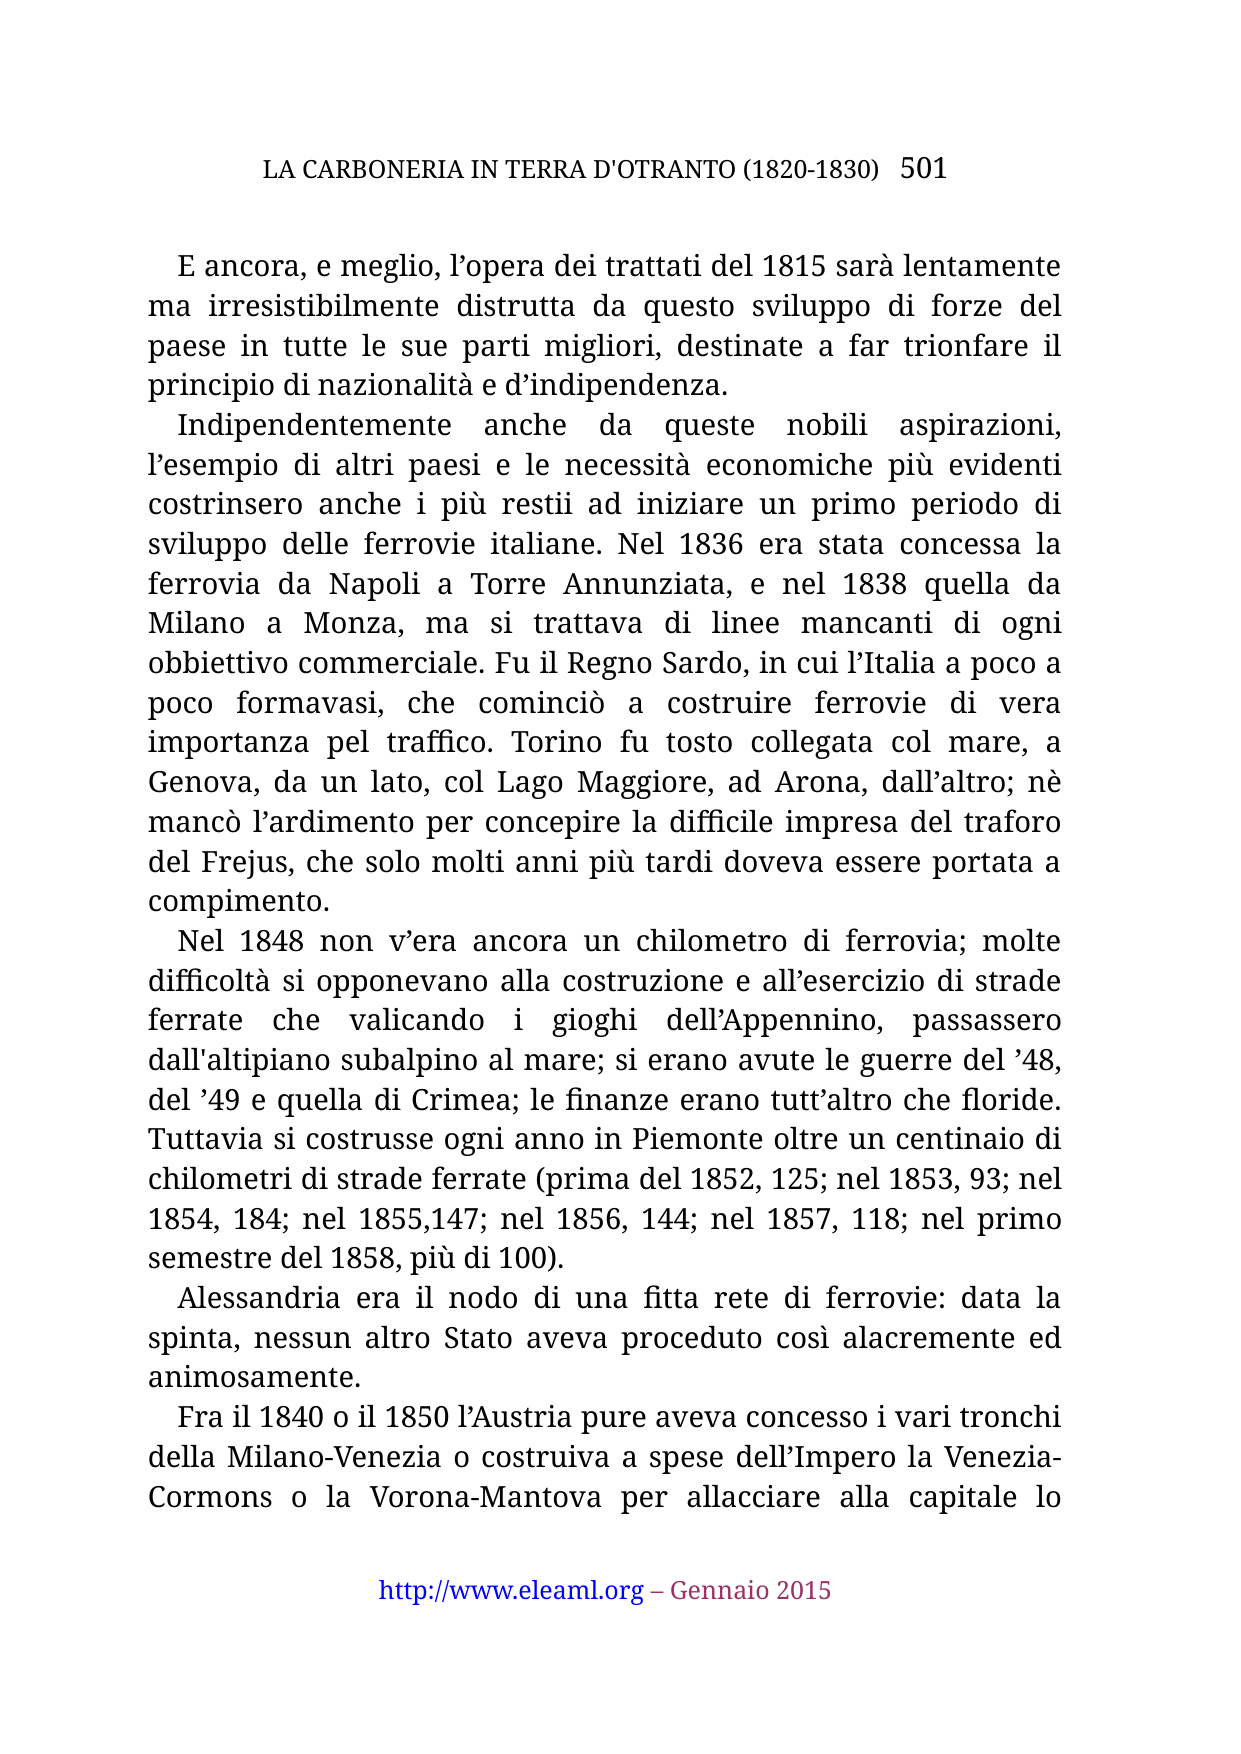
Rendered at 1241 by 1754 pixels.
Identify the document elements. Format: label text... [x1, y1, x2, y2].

text Nel 1848 non v’era ancora un chilometro di ferrovia; molte difficoltà si opponevano alla costruzione e all’esercizio di strade ferrate che valicando i gioghi dell’Appennino, passassero dall'altipiano subalpino al mare; si erano avute le guerre del ’48, del ’49 e quella di Crimea; le finanze erano tutt’altro che floride. Tuttavia si costrusse ogni anno in Piemonte oltre un centinaio di chilometri di strade ferrate (prima del 1852, 125; nel 1853, 93; nel 1854, 184; nel 1855,147; nel 1856, 144; nel 1857, 118; nel primo semestre del 1858, più di 100). [148, 920, 1063, 1277]
text Alessandria era il nodo di una fitta rete di ferrovie: data la spinta, nessun altro Stato aveva proceduto così alacremente ed animosamente. [148, 1277, 1063, 1396]
text E ancora, e meglio, l’opera dei trattati del 1815 sarà lentamente ma irresistibilmente distrutta da questo sviluppo di forze del paese in tutte le sue parti migliori, destinate a far trionfare il principio di nazionalità e d’indipendenza. [148, 246, 1063, 404]
text Fra il 1840 o il 1850 l’Austria pure aveva concesso i vari tronchi della Milano-Venezia o costruiva a spese dell’Impero la Venezia-Cormons o la Vorona-Mantova per allacciare alla capitale lo [148, 1396, 1063, 1516]
text Indipendentemente anche da queste nobili aspirazioni, l’esempio di altri paesi e le necessità economiche più evidenti costrinsero anche i più restii ad iniziare un primo periodo di sviluppo delle ferrovie italiane. Nel 1836 era stata concessa la ferrovia da Napoli a Torre Annunziata, e nel 1838 quella da Milano a Monza, ma si trattava di linee mancanti di ogni obbiettivo commerciale. Fu il Regno Sardo, in cui l’Italia a poco a poco formavasi, che cominciò a costruire ferrovie di vera importanza pel traffico. Torino fu tosto collegata col mare, a Genova, da un lato, col Lago Maggiore, ad Arona, dall’altro; nè mancò l’ardimento per concepire la difficile impresa del traforo del Frejus, che solo molti anni più tardi doveva essere portata a compimento. [148, 404, 1063, 920]
